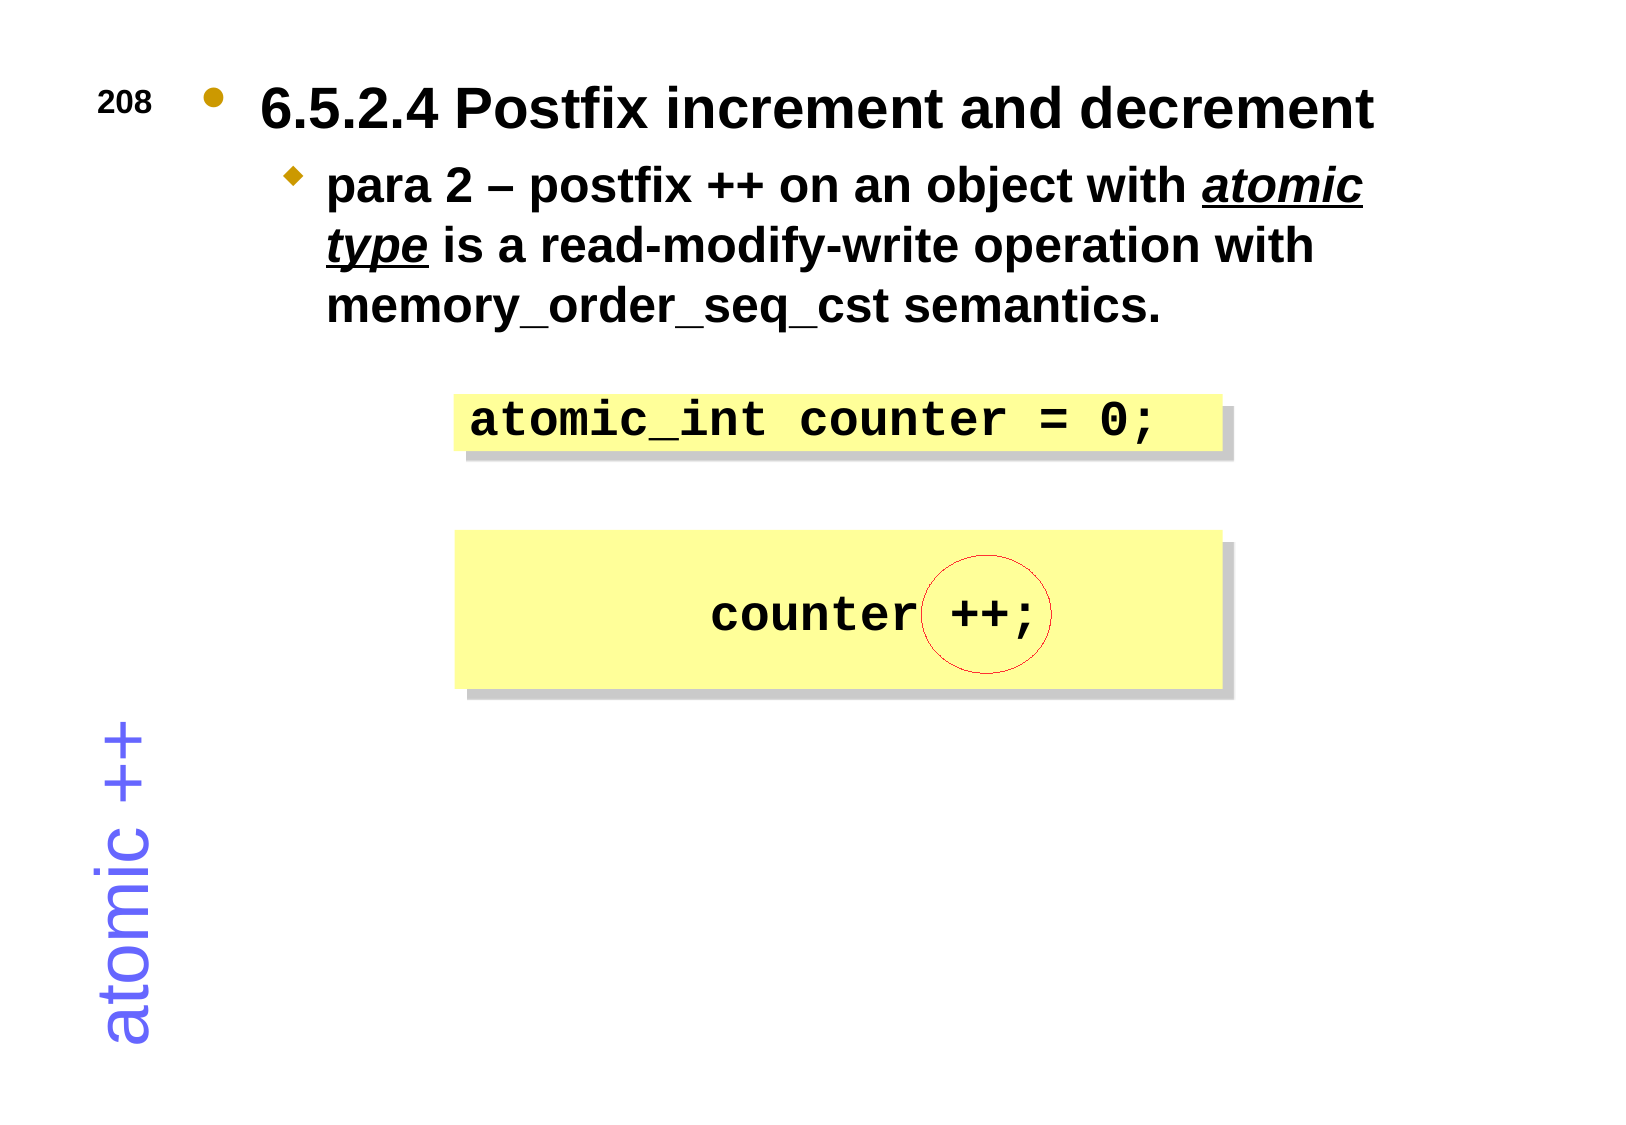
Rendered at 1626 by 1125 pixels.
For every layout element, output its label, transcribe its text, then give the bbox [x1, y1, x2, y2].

text_box counter ++; [454, 529, 1223, 689]
title atomic ++ [21, 29, 217, 1063]
list 6.5.2.4 Postfix increment and decrement para 2 – postfix ++ on an object with atomic type is a read-modify-write operation with memory_order_seq_cst semantics. [188, 62, 1477, 1063]
text_box atomic_int counter = 0; [453, 394, 1223, 452]
